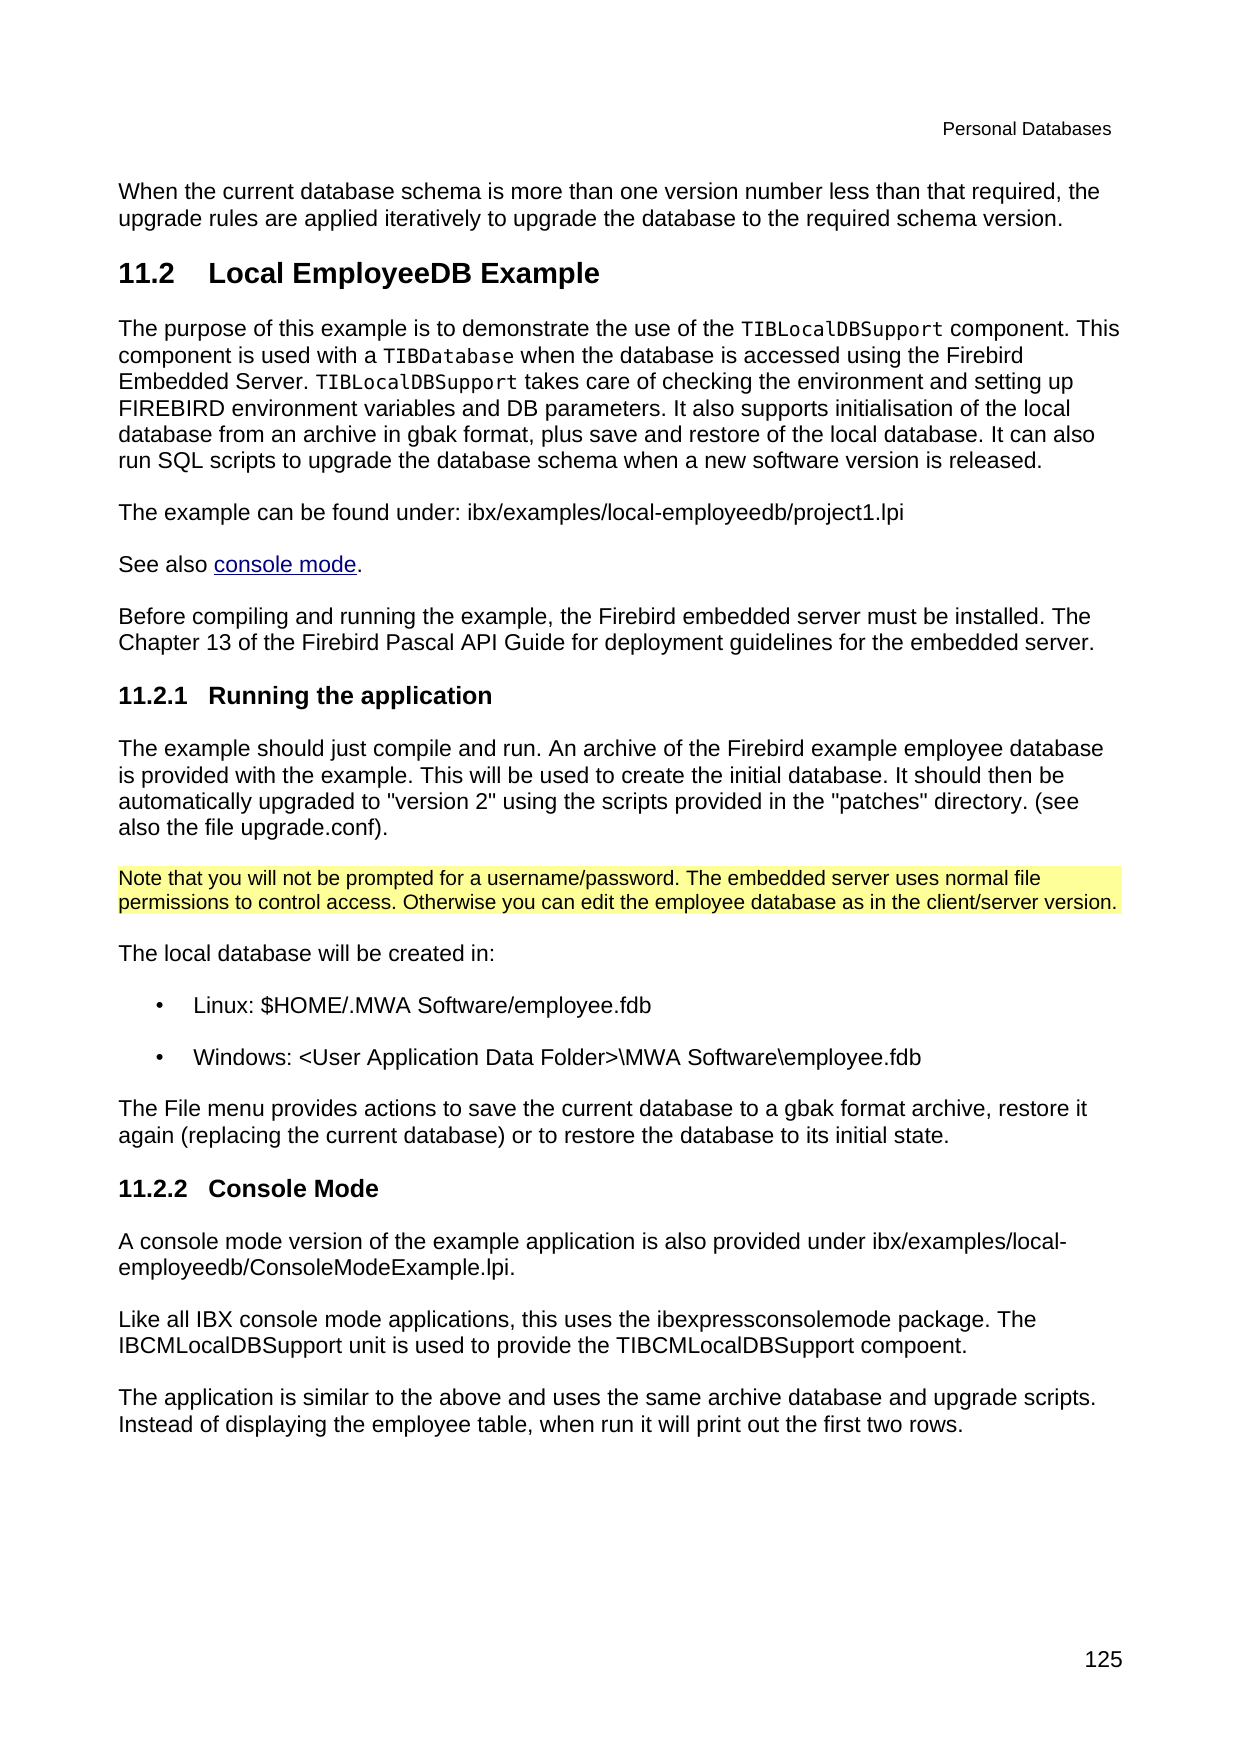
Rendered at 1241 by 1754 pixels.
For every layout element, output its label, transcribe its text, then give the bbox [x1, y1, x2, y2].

list Windows: <User Application Data Folder>\MWA Software\employee.fdb [156, 1043, 1122, 1070]
text The local database will be created in: [118, 940, 1122, 966]
text The File menu provides actions to save the current database to a gbak format archive, restore it again (replacing the current database) or to restore the database to its initial state. [118, 1095, 1122, 1148]
text The purpose of this example is to demonstrate the use of the TIBLocalDBSupport component. This component is used with a TIBDatabase when the database is accessed using the Firebird Embedded Server. TIBLocalDBSupport takes care of checking the environment and setting up FIREBIRD environment variables and DB parameters. It also supports initialisation of the local database from an archive in gbak format, plus save and restore of the local database. It can also run SQL scripts to upgrade the database schema when a new software version is released. [118, 315, 1122, 473]
text Like all IBX console mode applications, this uses the ibexpressconsolemode package. The IBCMLocalDBSupport unit is used to provide the TIBCMLocalDBSupport compoent. [118, 1306, 1122, 1359]
list Linux: $HOME/.MWA Software/employee.fdb [156, 992, 1122, 1018]
text A console mode version of the example application is also provided under ibx/examples/local-employeedb/ConsoleModeExample.lpi. [118, 1228, 1122, 1281]
text The example should just compile and run. An archive of the Firebird example employee database is provided with the example. This will be used to create the initial database. It should then be automatically upgraded to "version 2" using the scripts provided in the "patches" directory. (see also the file upgrade.conf). [118, 735, 1122, 841]
subtitle Running the application [118, 681, 1122, 710]
text Note that you will not be prompted for a username/password. The embedded server uses normal file permissions to control access. Otherwise you can edit the employee database as in the client/server version. [118, 866, 1122, 914]
text The example can be found under: ibx/examples/local-employeedb/project1.lpi [118, 499, 1122, 525]
text When the current database schema is more than one version number less than that required, the upgrade rules are applied iteratively to upgrade the database to the required schema version. [118, 178, 1122, 231]
text See also console mode. [118, 551, 1122, 577]
subtitle Local EmployeeDB Example [118, 256, 1122, 290]
text Before compiling and running the example, the Firebird embedded server must be installed. The Chapter 13 of the Firebird Pascal API Guide for deployment guidelines for the embedded server. [118, 603, 1122, 656]
subtitle Console Mode [118, 1173, 1122, 1202]
text The application is similar to the above and uses the same archive database and upgrade scripts. Instead of displaying the employee table, when run it will print out the first two rows. [118, 1384, 1122, 1437]
